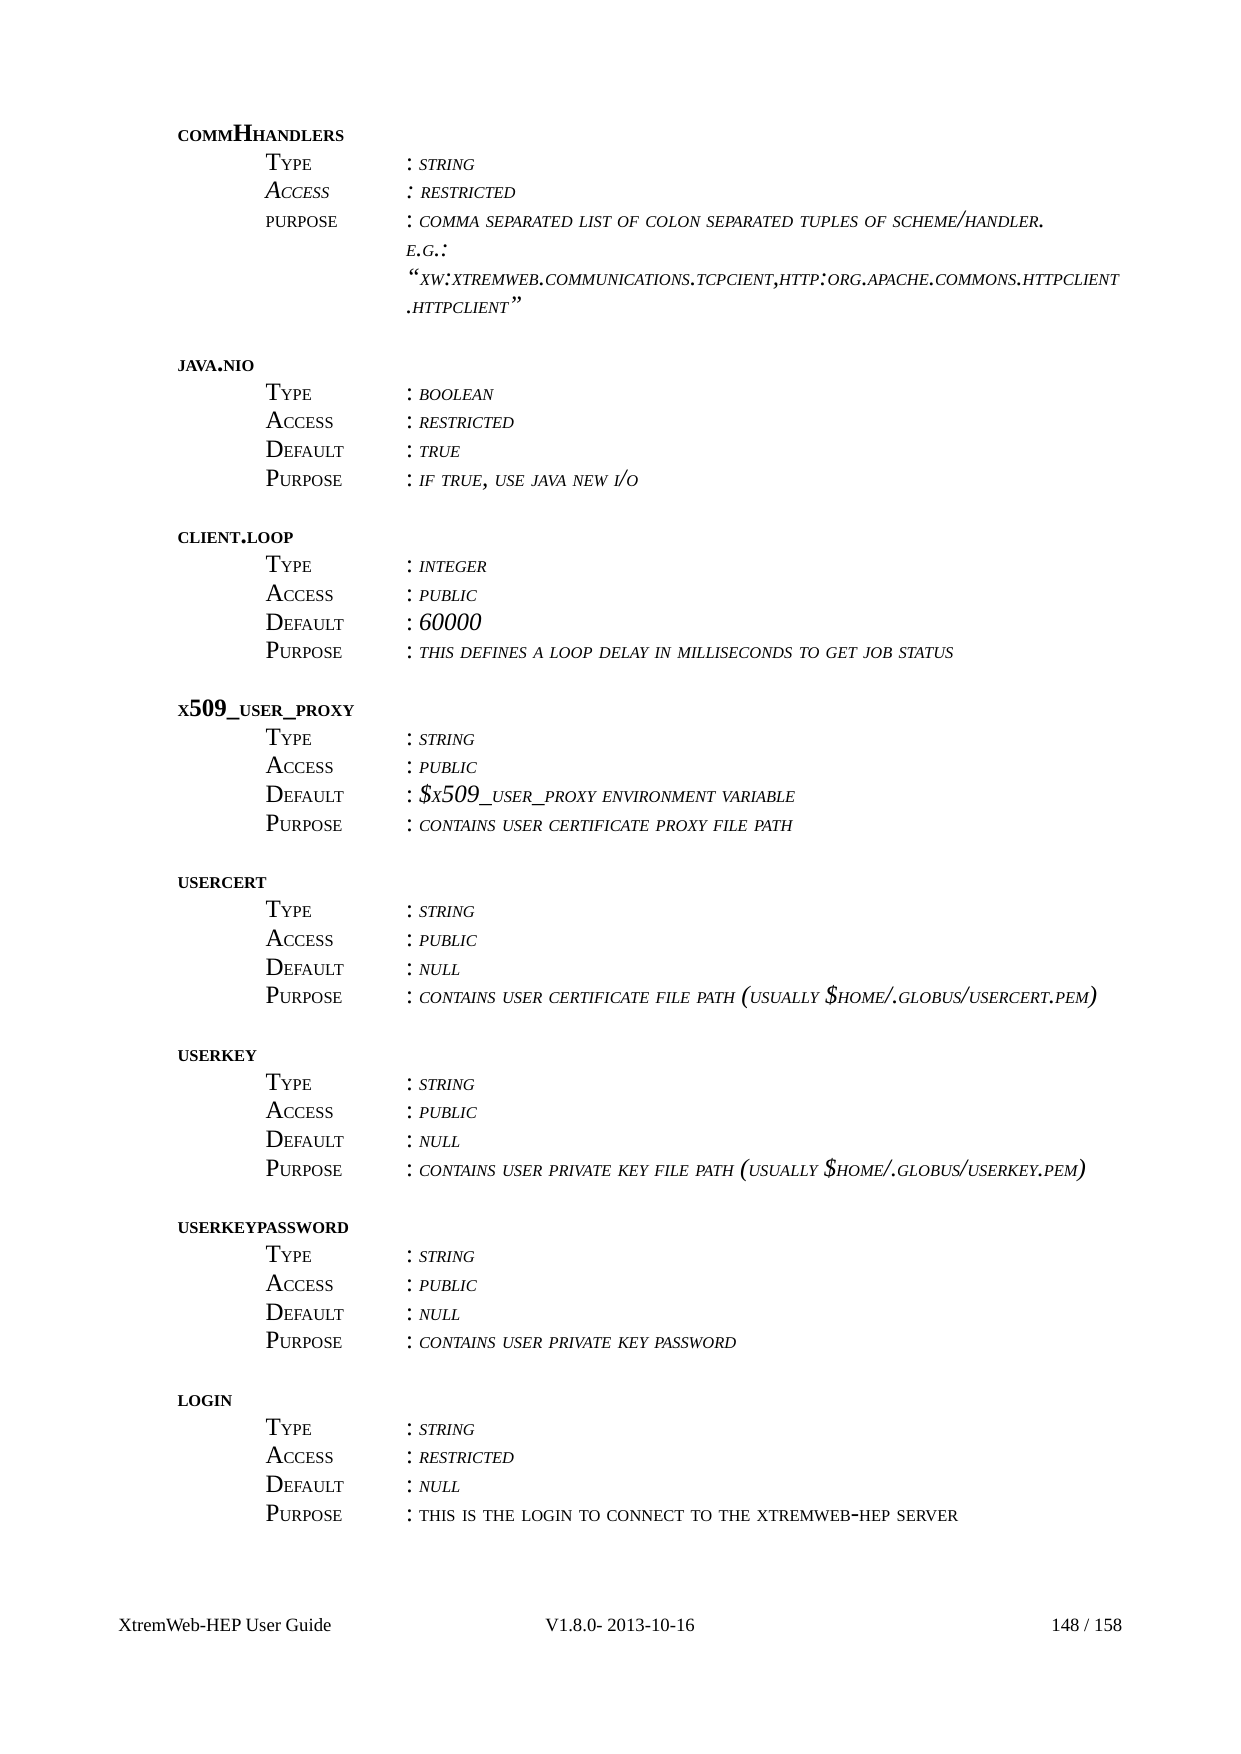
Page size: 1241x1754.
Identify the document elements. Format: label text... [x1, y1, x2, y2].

text Type : string [265, 722, 1122, 751]
text Type : string [265, 894, 1122, 923]
text userkey [177, 1038, 1122, 1067]
text Default : null [265, 1469, 1122, 1498]
text purpose : comma separated list of colon separated tuples of scheme/handler. e.g.: “xw:xtremweb.communications.tcpcient,http:org.apache.commons.httpclient.httpclient” [265, 204, 1122, 319]
text Default : true [265, 434, 1122, 463]
text Type : string [265, 147, 1122, 176]
text x509_user_proxy [177, 693, 1122, 722]
text Default : $x509_user_proxy environment variable [265, 779, 1122, 808]
text Purpose : contains user private key file path (usually $home/.globus/userkey.pem) [265, 1153, 1122, 1182]
text Purpose : this defines a loop delay in milliseconds to get job status [265, 636, 1122, 664]
text Type : string [265, 1412, 1122, 1441]
text Access : restricted [265, 176, 1122, 204]
text Purpose : contains user certificate proxy file path [265, 808, 1122, 837]
text login [177, 1383, 1122, 1412]
text Default : null [265, 1297, 1122, 1326]
text Purpose : contains user private key password [265, 1326, 1122, 1354]
text Default : 60000 [265, 607, 1122, 636]
text Access : restricted [265, 406, 1122, 434]
text Purpose : if true, use java new i/o [265, 463, 1122, 492]
text Default : null [265, 952, 1122, 981]
text client.loop [177, 521, 1122, 549]
text Purpose : this is the login to connect to the xtremweb-hep server [265, 1498, 1122, 1527]
text Access : public [265, 1268, 1122, 1297]
text Access : public [265, 1096, 1122, 1124]
text userkeypassword [177, 1211, 1122, 1239]
text Access : restricted [265, 1441, 1122, 1469]
text Access : public [265, 923, 1122, 952]
text usercert [177, 866, 1122, 894]
text java.nio [177, 348, 1122, 377]
text commHhandlers [177, 118, 1122, 147]
text Access : public [265, 751, 1122, 779]
text Type : string [265, 1067, 1122, 1096]
text Purpose : contains user certificate file path (usually $home/.globus/usercert.pem) [265, 981, 1122, 1009]
text Default : null [265, 1124, 1122, 1153]
text Type : string [265, 1239, 1122, 1268]
text Access : public [265, 578, 1122, 607]
text Type : integer [265, 549, 1122, 578]
text Type : boolean [265, 377, 1122, 406]
